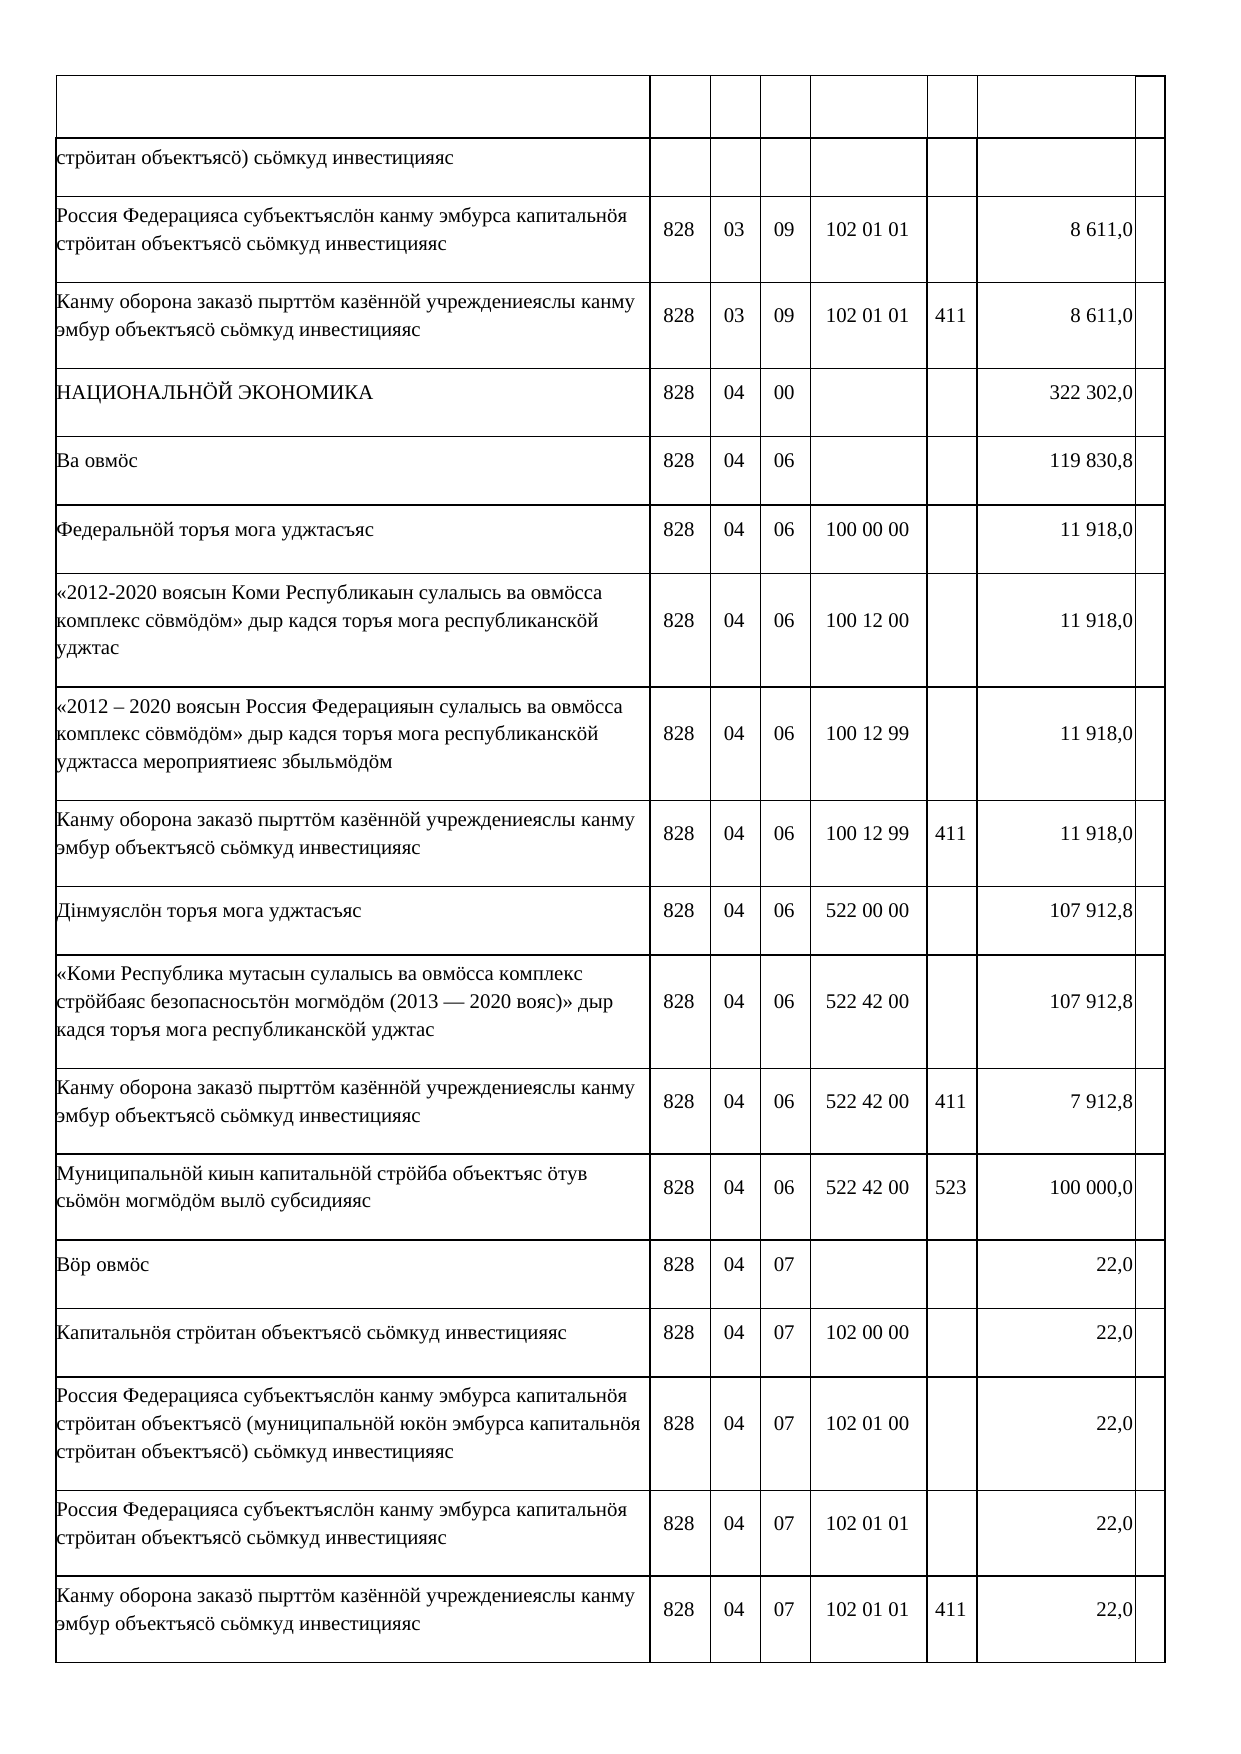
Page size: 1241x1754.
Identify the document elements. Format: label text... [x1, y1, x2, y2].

table_cell 04 [711, 1069, 760, 1153]
table_cell 04 [711, 574, 760, 686]
table_cell 22,0 [978, 1241, 1135, 1308]
table_cell 06 [761, 574, 810, 686]
table_cell [1136, 506, 1164, 572]
table_cell 04 [711, 688, 760, 799]
table_cell [928, 437, 976, 504]
table_cell 06 [761, 1155, 810, 1239]
table_cell 102 01 01 [811, 283, 926, 367]
table_cell [1136, 369, 1164, 436]
table_cell 04 [711, 1577, 760, 1661]
table_cell 07 [761, 1241, 810, 1308]
table_cell 04 [711, 1491, 760, 1575]
table_cell 100 12 99 [811, 688, 926, 799]
table_cell 100 12 00 [811, 574, 926, 686]
table_cell [928, 1309, 976, 1376]
table_cell Канму оборона заказӧ пырттӧм казённӧй учреждениеяслы канму эмбур объектъясӧ сьӧмкуд инвестицияяс [57, 1577, 649, 1661]
table_cell [928, 956, 976, 1067]
table_cell 03 [711, 197, 760, 282]
table_cell 06 [761, 956, 810, 1067]
table_cell 828 [651, 1577, 710, 1661]
table_cell [1136, 801, 1164, 886]
table_cell 102 01 01 [811, 1577, 926, 1661]
table_cell Дінмуяслӧн торъя мога уджтасъяс [57, 887, 649, 954]
table_cell Муниципальнӧй киын капитальнӧй стрӧйба объектъяс ӧтув сьӧмӧн могмӧдӧм вылӧ субсидияяс [57, 1155, 649, 1239]
table_cell [1136, 574, 1164, 686]
table_cell 100 00 00 [811, 506, 926, 572]
table_cell Капитальнӧя стрӧитан объектъясӧ сьӧмкуд инвестицияяс [57, 1309, 649, 1376]
table_cell 322 302,0 [978, 369, 1135, 436]
table_cell 04 [711, 437, 760, 504]
table_cell [1136, 139, 1164, 196]
table_header [57, 76, 649, 137]
table_cell [1136, 1155, 1164, 1239]
table_cell 411 [928, 1577, 976, 1661]
table_cell 00 [761, 369, 810, 436]
table_header [928, 76, 977, 137]
table_cell 22,0 [978, 1309, 1135, 1376]
table_cell Федеральнӧй торъя мога уджтасъяс [57, 506, 649, 572]
table_cell 03 [711, 283, 760, 367]
table_cell Россия Федерацияса субъектъяслӧн канму эмбурса капитальнӧя стрӧитан объектъясӧ сьӧмкуд инвестицияяс [57, 1491, 649, 1575]
table_cell 04 [711, 369, 760, 436]
table_cell Ва овмӧс [57, 437, 649, 504]
table_cell «Коми Республика мутасын сулалысь ва овмӧсса комплекс стрӧйбаяс безопасносьтӧн могмӧдӧм (2013 — 2020 вояс)» дыр кадся торъя мога республиканскӧй уджтас [57, 956, 649, 1067]
table_cell 04 [711, 956, 760, 1067]
table_cell [1136, 956, 1164, 1067]
table_cell 828 [651, 887, 710, 954]
table_cell 8 611,0 [978, 197, 1135, 282]
table_cell 06 [761, 437, 810, 504]
table_cell 04 [711, 506, 760, 572]
table_cell [1136, 197, 1164, 282]
table_cell Россия Федерацияса субъектъяслӧн канму эмбурса капитальнӧя стрӧитан объектъясӧ (муниципальнӧй юкӧн эмбурса капитальнӧя стрӧитан объектъясӧ) сьӧмкуд инвестицияяс [57, 1378, 649, 1489]
table_cell стрӧитан объектъясӧ) сьӧмкуд инвестицияяс [57, 139, 649, 196]
table_cell 11 918,0 [978, 574, 1135, 686]
table_cell 828 [651, 801, 710, 886]
table_header [978, 76, 1135, 137]
table_cell 522 42 00 [811, 956, 926, 1067]
table_cell 828 [651, 437, 710, 504]
table_cell 102 01 01 [811, 1491, 926, 1575]
table_cell [1136, 887, 1164, 954]
table_cell 04 [711, 801, 760, 886]
table_cell 102 01 00 [811, 1378, 926, 1489]
table_cell 04 [711, 1309, 760, 1376]
table_cell [1136, 1491, 1164, 1575]
table_cell 102 00 00 [811, 1309, 926, 1376]
table_cell [1136, 688, 1164, 799]
table_cell 09 [761, 283, 810, 367]
table_cell 828 [651, 197, 710, 282]
table_cell 11 918,0 [978, 688, 1135, 799]
table_cell 828 [651, 369, 710, 436]
table_cell «2012-2020 воясын Коми Республикаын сулалысь ва овмӧсса комплекс сӧвмӧдӧм» дыр кадся торъя мога республиканскӧй уджтас [57, 574, 649, 686]
table_cell [1136, 1378, 1164, 1489]
table_cell [928, 1378, 976, 1489]
table_cell [928, 1241, 976, 1308]
table_cell 107 912,8 [978, 956, 1135, 1067]
table_cell 07 [761, 1378, 810, 1489]
table_cell 22,0 [978, 1378, 1135, 1489]
table_cell [978, 139, 1135, 196]
table_cell 07 [761, 1577, 810, 1661]
table_header [711, 76, 760, 137]
table_cell 22,0 [978, 1491, 1135, 1575]
table_cell Россия Федерацияса субъектъяслӧн канму эмбурса капитальнӧя стрӧитан объектъясӧ сьӧмкуд инвестицияяс [57, 197, 649, 282]
table_cell [928, 574, 976, 686]
table_cell 06 [761, 801, 810, 886]
table_cell [928, 1491, 976, 1575]
table_cell 7 912,8 [978, 1069, 1135, 1153]
table_cell 11 918,0 [978, 506, 1135, 572]
table_cell «2012 – 2020 воясын Россия Федерацияын сулалысь ва овмӧсса комплекс сӧвмӧдӧм» дыр кадся торъя мога республиканскӧй уджтасса мероприятиеяс збыльмӧдӧм [57, 688, 649, 799]
table_cell 828 [651, 1378, 710, 1489]
table_cell 411 [928, 283, 976, 367]
table_header [1136, 77, 1164, 137]
table_cell [811, 139, 926, 196]
table_cell Вӧр овмӧс [57, 1241, 649, 1308]
table_cell [651, 139, 710, 196]
table_cell [1136, 1241, 1164, 1308]
table_cell [1136, 437, 1164, 504]
table_cell [1136, 1309, 1164, 1376]
table_cell НАЦИОНАЛЬНӦЙ ЭКОНОМИКА [57, 369, 649, 436]
table_cell Канму оборона заказӧ пырттӧм казённӧй учреждениеяслы канму эмбур объектъясӧ сьӧмкуд инвестицияяс [57, 801, 649, 886]
table_cell 04 [711, 887, 760, 954]
table_cell Канму оборона заказӧ пырттӧм казённӧй учреждениеяслы канму эмбур объектъясӧ сьӧмкуд инвестицияяс [57, 283, 649, 367]
table_cell 07 [761, 1491, 810, 1575]
table_cell 09 [761, 197, 810, 282]
table_cell [928, 139, 976, 196]
table_cell [928, 688, 976, 799]
table_cell 107 912,8 [978, 887, 1135, 954]
table_header [651, 76, 710, 137]
table_cell [711, 139, 760, 196]
table_cell 06 [761, 887, 810, 954]
table_cell [928, 887, 976, 954]
table_header [811, 76, 927, 137]
table_cell 828 [651, 283, 710, 367]
table_cell 11 918,0 [978, 801, 1135, 886]
table_cell 411 [928, 801, 976, 886]
table_cell [811, 1241, 926, 1308]
table_cell 100 000,0 [978, 1155, 1135, 1239]
table_cell 828 [651, 1309, 710, 1376]
table_cell 522 42 00 [811, 1155, 926, 1239]
table_cell Канму оборона заказӧ пырттӧм казённӧй учреждениеяслы канму эмбур объектъясӧ сьӧмкуд инвестицияяс [57, 1069, 649, 1153]
table_cell 828 [651, 1241, 710, 1308]
table_cell [1136, 1577, 1164, 1661]
table_cell 828 [651, 688, 710, 799]
table_cell 828 [651, 956, 710, 1067]
table_cell [1136, 283, 1164, 367]
table_cell 119 830,8 [978, 437, 1135, 504]
table_cell 102 01 01 [811, 197, 926, 282]
table_cell 828 [651, 574, 710, 686]
table_cell 828 [651, 506, 710, 572]
table_cell 522 42 00 [811, 1069, 926, 1153]
table_cell 04 [711, 1378, 760, 1489]
table_cell 04 [711, 1241, 760, 1308]
table_cell [928, 506, 976, 572]
table_cell 04 [711, 1155, 760, 1239]
table_cell 07 [761, 1309, 810, 1376]
table_cell [811, 437, 926, 504]
table_cell 828 [651, 1069, 710, 1153]
table_cell [761, 139, 810, 196]
table_cell 06 [761, 506, 810, 572]
table_cell 828 [651, 1491, 710, 1575]
table_cell 523 [928, 1155, 976, 1239]
table_cell 522 00 00 [811, 887, 926, 954]
table_cell 828 [651, 1155, 710, 1239]
table_cell [1136, 1069, 1164, 1153]
table_cell 8 611,0 [978, 283, 1135, 367]
table_cell [928, 369, 976, 436]
table_cell 22,0 [978, 1577, 1135, 1661]
table_cell 06 [761, 688, 810, 799]
table_header [761, 76, 810, 137]
table_cell 100 12 99 [811, 801, 926, 886]
table_cell [811, 369, 926, 436]
table_cell 06 [761, 1069, 810, 1153]
table_cell [928, 197, 976, 282]
table_cell 411 [928, 1069, 976, 1153]
